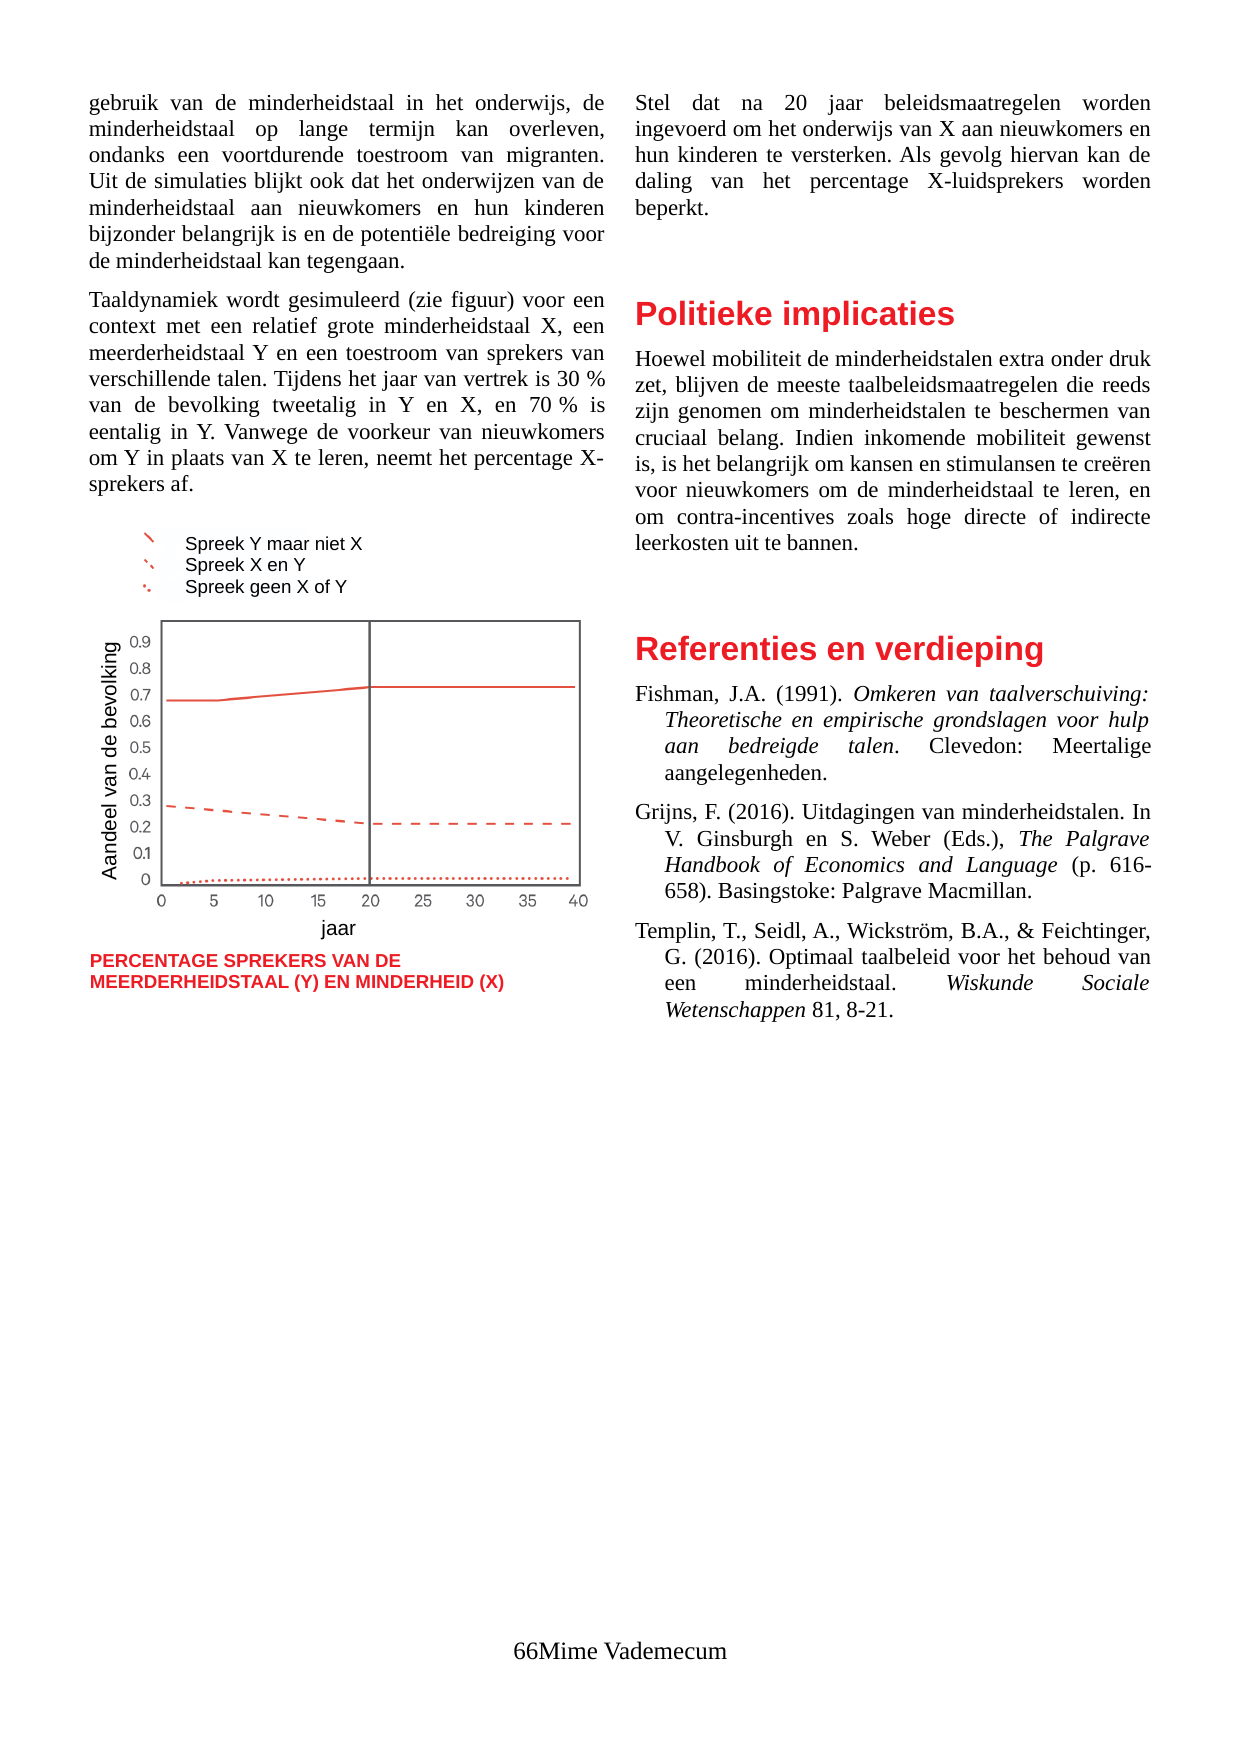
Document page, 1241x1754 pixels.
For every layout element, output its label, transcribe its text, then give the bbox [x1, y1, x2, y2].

text Stel dat na 20 jaar beleidsmaatregelen worden ingevoerd om het onderwijs van X aan nieuwkomers en hun kinderen te versterken. Als gevolg hiervan kan de daling van het percentage X-luidsprekers worden beperkt. [635, 88, 1152, 220]
text Grijns, F. (2016). Uitdagingen van minderheidstalen. In V. Ginsburgh en S. Weber (Eds.), The Palgrave Handbook of Economics and Language (p. 616-658). Basingstoke: Palgrave Macmillan. [635, 798, 1152, 904]
text PERCENTAGE SPREKERS VAN DE MEERDERHEIDSTAAL (Y) EN MINDERHEID (X) [89, 914, 591, 993]
subtitle Referenties en verdieping [635, 629, 1152, 667]
subtitle Politieke implicaties [635, 293, 1152, 332]
picture [120, 529, 591, 914]
text gebruik van de minderheidstaal in het onderwijs, de minderheidstaal op lange termijn kan overleven, ondanks een voortdurende toestroom van migranten. Uit de simulaties blijkt ook dat het onderwijzen van de minderheidstaal aan nieuwkomers en hun kinderen bijzonder belangrijk is en de potentiële bedreiging voor de minderheidstaal kan tegengaan. [88, 88, 605, 273]
text Hoewel mobiliteit de minderheidstalen extra onder druk zet, blijven de meeste taalbeleidsmaatregelen die reeds zijn genomen om minderheidstalen te beschermen van cruciaal belang. Indien inkomende mobiliteit gewenst is, is het belangrijk om kansen en stimulansen te creëren voor nieuwkomers om de minderheidstaal te leren, en om contra-incentives zoals hoge directe of indirecte leerkosten uit te bannen. [635, 345, 1152, 556]
text Templin, T., Seidl, A., Wickström, B.A., & Feichtinger, G. (2016). Optimaal taalbeleid voor het behoud van een minderheidstaal. Wiskunde Sociale Wetenschappen 81, 8-21. [635, 917, 1152, 1022]
text Taaldynamiek wordt gesimuleerd (zie figuur) voor een context met een relatief grote minderheidstaal X, een meerderheidstaal Y en een toestroom van sprekers van verschillende talen. Tijdens het jaar van vertrek is 30 % van de bevolking tweetalig in Y en X, en 70 % is eentalig in Y. Vanwege de voorkeur van nieuwkomers om Y in plaats van X te leren, neemt het percentage X-sprekers af. [88, 286, 605, 497]
text Fishman, J.A. (1991). Omkeren van taalverschuiving: Theoretische en empirische grondslagen voor hulp aan bedreigde talen. Clevedon: Meertalige aangelegenheden. [635, 680, 1152, 785]
